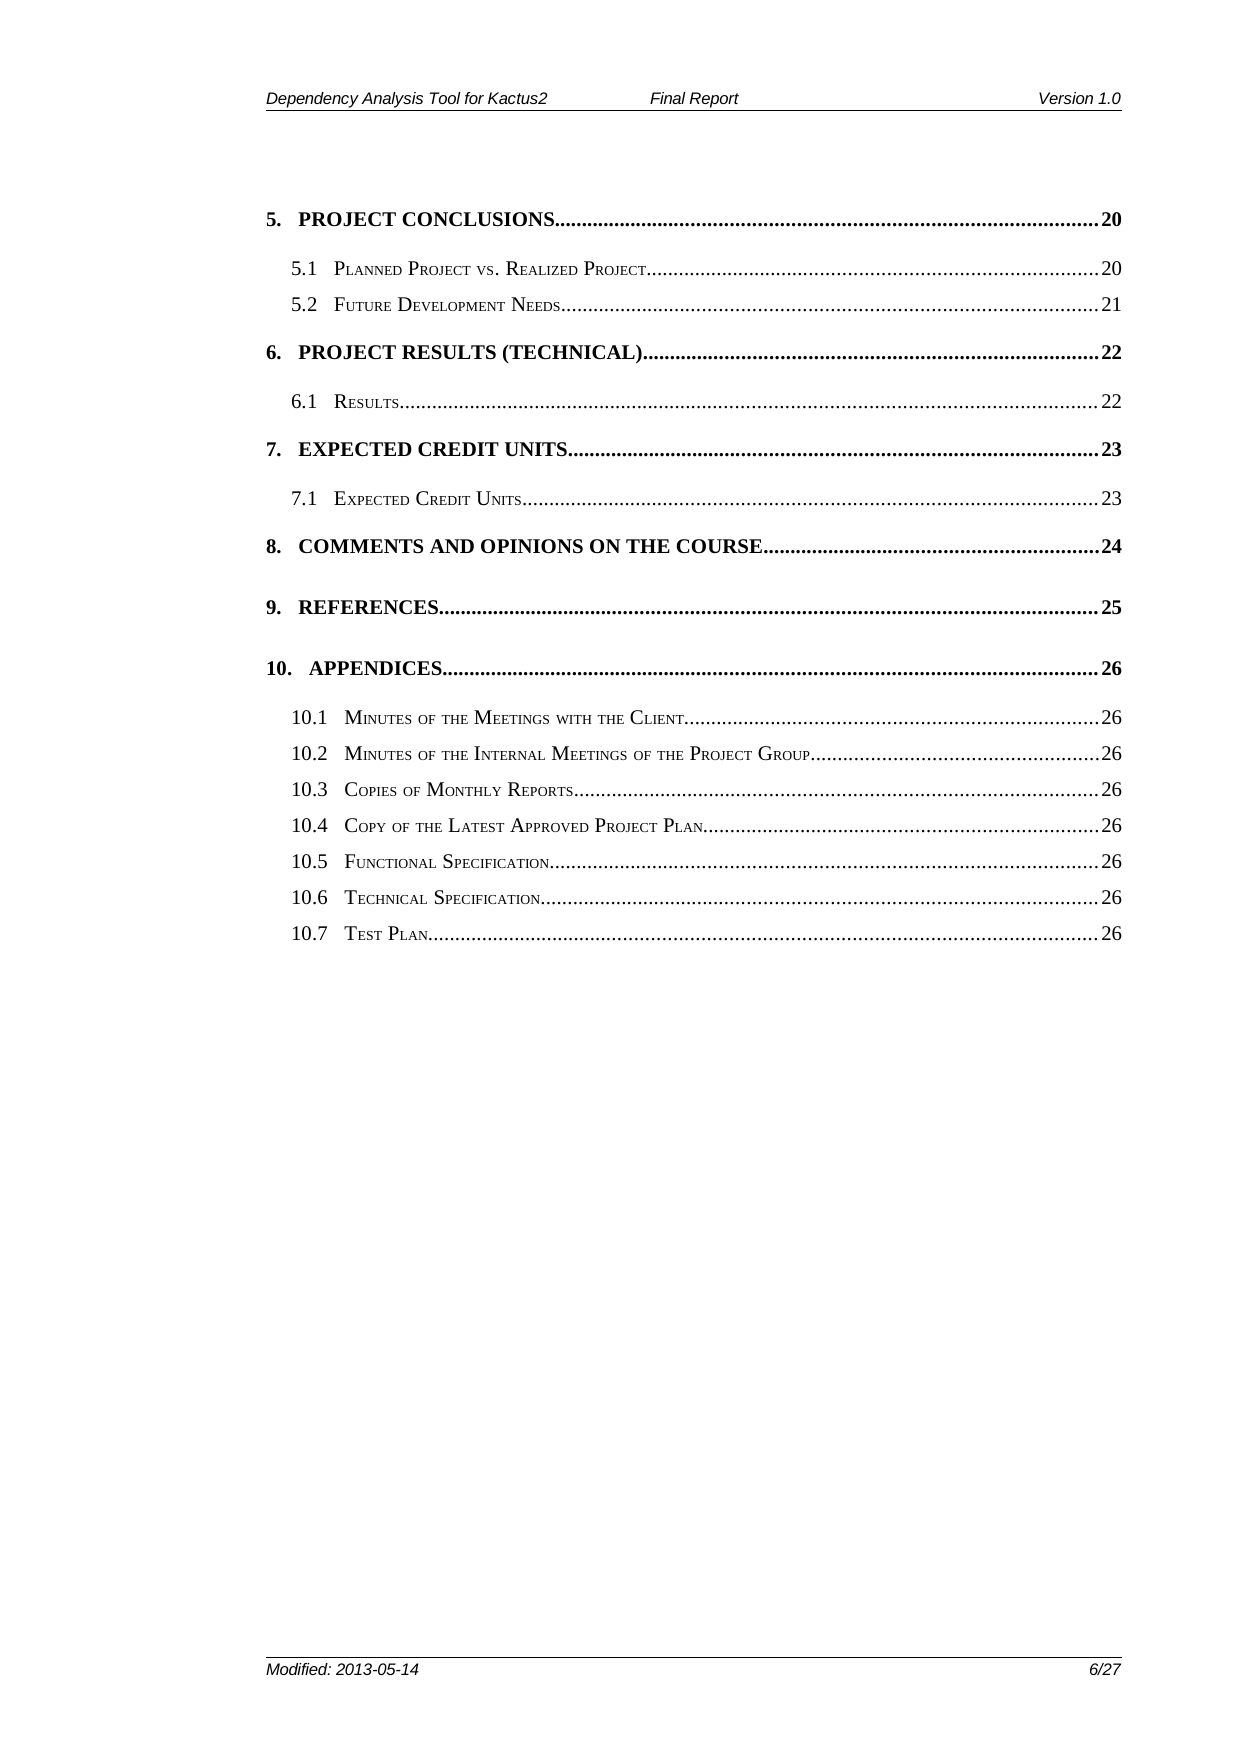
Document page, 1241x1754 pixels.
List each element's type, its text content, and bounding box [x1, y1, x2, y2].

text 10.1 Minutes of the Meetings with the Client 26 [291, 705, 1122, 729]
text 10.6 Technical Specification 26 [291, 885, 1122, 909]
text 10.4 Copy of the Latest Approved Project Plan 26 [291, 813, 1122, 837]
text 5. Project Conclusions 20 [266, 207, 1122, 231]
text 5.1 Planned Project vs. Realized Project 20 [291, 255, 1122, 279]
text 10.2 Minutes of the Internal Meetings of the Project Group 26 [291, 741, 1122, 765]
text 9. References 25 [266, 595, 1122, 619]
text 6. Project Results (Technical) 22 [266, 340, 1122, 364]
text 8. Comments and Opinions on the Course 24 [266, 534, 1122, 558]
text 6.1 Results 22 [291, 388, 1122, 412]
text 10.5 Functional Specification 26 [291, 849, 1122, 873]
text 10.7 Test Plan 26 [291, 921, 1122, 945]
text 7.1 Expected Credit Units 23 [291, 486, 1122, 509]
text 10.3 Copies of Monthly Reports 26 [291, 777, 1122, 801]
text 10. Appendices 26 [266, 656, 1122, 680]
text 7. Expected Credit Units 23 [266, 437, 1122, 461]
text 5.2 Future Development Needs 21 [291, 291, 1122, 315]
